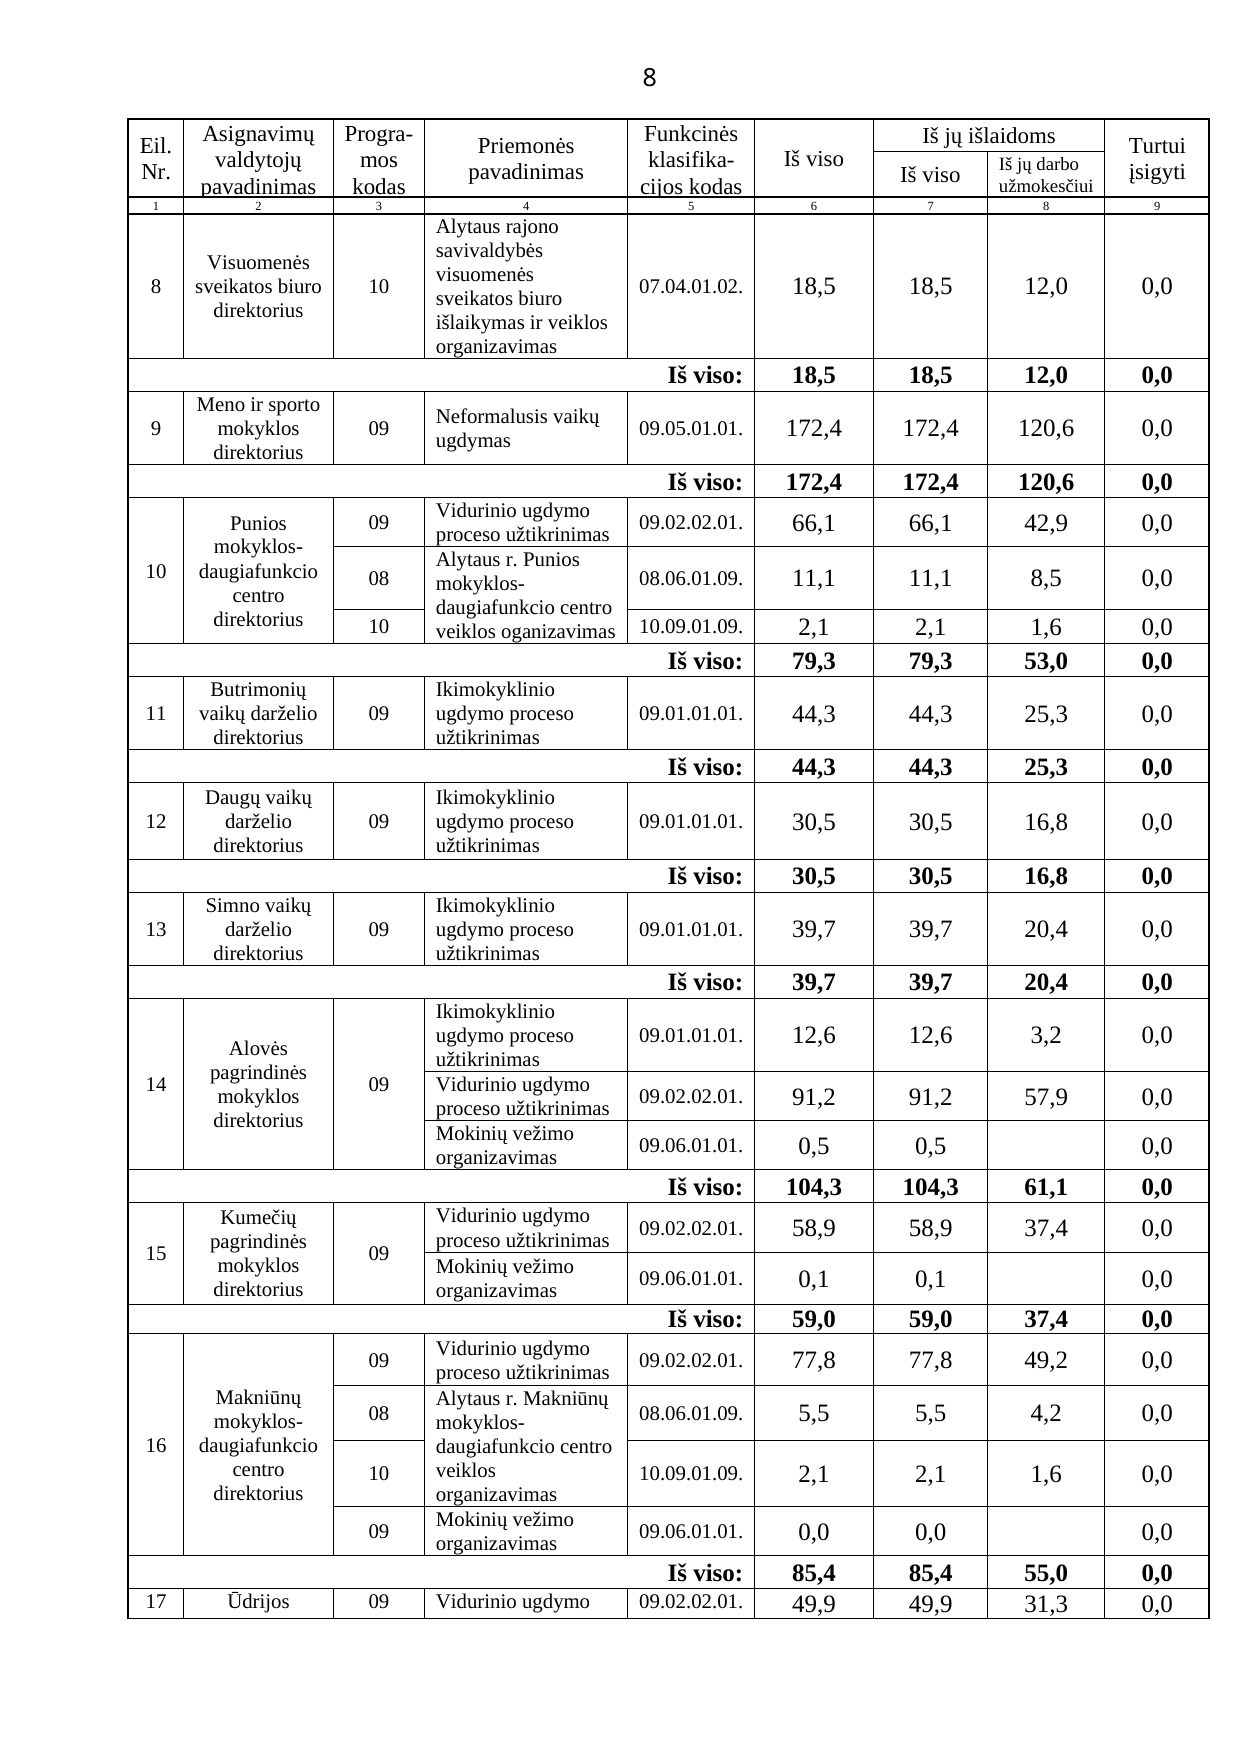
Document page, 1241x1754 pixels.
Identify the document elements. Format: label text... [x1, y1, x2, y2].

table_cell Iš viso: [129, 1556, 754, 1588]
table_cell 0,0 [1105, 547, 1208, 608]
table_cell 172,4 [874, 465, 987, 497]
table_cell 104,3 [755, 1170, 873, 1202]
table_cell 77,8 [755, 1334, 873, 1385]
table_cell 9 [1105, 198, 1208, 213]
table_cell 10.09.01.09. [628, 610, 754, 643]
table_cell 0,0 [1105, 465, 1208, 497]
table_cell Mokinių vežimo organizavimas [425, 1507, 627, 1555]
table_cell 91,2 [755, 1072, 873, 1120]
table_cell 08 [334, 1386, 424, 1439]
table_cell 3 [334, 198, 424, 213]
table_cell 4,2 [988, 1386, 1104, 1439]
table_cell 13 [129, 893, 183, 965]
table_cell 42,9 [988, 498, 1104, 546]
table_cell 17 [129, 1589, 183, 1618]
table_cell Iš viso: [129, 750, 754, 782]
table_cell 09 [334, 1334, 424, 1385]
table_header Asignavimų valdytojų pavadinimas [184, 120, 333, 196]
table_cell 2 [184, 198, 333, 213]
table_cell 31,3 [988, 1589, 1104, 1618]
table_cell 7 [874, 198, 987, 213]
table_cell 09 [334, 1507, 424, 1555]
table_cell 104,3 [874, 1170, 987, 1202]
table_cell Visuomenės sveikatos biuro direktorius [184, 215, 333, 358]
table_cell 3,2 [988, 999, 1104, 1071]
table_cell 1 [129, 198, 183, 213]
table_cell 30,5 [874, 860, 987, 892]
table_cell 09 [334, 999, 424, 1169]
table_cell 25,3 [988, 750, 1104, 782]
table_cell Punios mokyklos-daugiafunkcio centro direktorius [184, 498, 333, 643]
table_cell 0,0 [1105, 215, 1208, 358]
table_cell 0,0 [1105, 1334, 1208, 1385]
table_cell 0,1 [874, 1253, 987, 1303]
table_cell 5,5 [874, 1386, 987, 1439]
table_cell 0,0 [1105, 1441, 1208, 1506]
table_cell 09.01.01.01. [628, 893, 754, 965]
table_cell [988, 1253, 1104, 1303]
table_cell 0,1 [755, 1253, 873, 1303]
table_cell 0,0 [755, 1507, 873, 1555]
table_cell 07.04.01.02. [628, 215, 754, 358]
table_cell 09.02.02.01. [628, 498, 754, 546]
table_cell 39,7 [874, 966, 987, 998]
table_cell Iš jų darbo užmokesčiui [988, 152, 1104, 196]
table_cell 10 [334, 1441, 424, 1506]
table_cell 59,0 [874, 1305, 987, 1333]
table_cell 11,1 [874, 547, 987, 608]
table_cell 09 [334, 1589, 424, 1618]
table_cell 85,4 [755, 1556, 873, 1588]
table_cell Ikimokyklinio ugdymo proceso užtikrinimas [425, 783, 627, 859]
table_cell 9 [129, 392, 183, 464]
table_cell Simno vaikų darželio direktorius [184, 893, 333, 965]
table_cell 0,0 [1105, 644, 1208, 676]
table_cell Alytaus rajono savivaldybės visuomenės sveikatos biuro išlaikymas ir veiklos organizavimas [425, 215, 627, 358]
table_cell 0,0 [1105, 860, 1208, 892]
table_cell 0,0 [1105, 893, 1208, 965]
table_cell 120,6 [988, 465, 1104, 497]
table_header Turtui įsigyti [1105, 120, 1208, 196]
table_cell 0,0 [1105, 1507, 1208, 1555]
table_cell 0,0 [1105, 498, 1208, 546]
table_cell 0,0 [1105, 610, 1208, 643]
table_cell 0,0 [1105, 783, 1208, 859]
table_cell 08 [334, 547, 424, 608]
table_cell 8 [988, 198, 1104, 213]
table_cell 1,6 [988, 1441, 1104, 1506]
table_cell Iš viso: [129, 644, 754, 676]
table_cell 0,0 [1105, 1203, 1208, 1252]
table_cell 0,0 [1105, 359, 1208, 391]
table_cell 09.02.02.01. [628, 1589, 754, 1618]
table_cell 12,0 [988, 359, 1104, 391]
table_cell 79,3 [755, 644, 873, 676]
table_cell 53,0 [988, 644, 1104, 676]
table_cell Alytaus r. Makniūnų mokyklos-daugiafunkcio centro veiklos organizavimas [425, 1386, 627, 1506]
table_cell 172,4 [874, 392, 987, 464]
table_header Iš viso [755, 120, 873, 196]
table_cell 2,1 [874, 610, 987, 643]
table_cell 55,0 [988, 1556, 1104, 1588]
table_cell 18,5 [874, 215, 987, 358]
table_cell Mokinių vežimo organizavimas [425, 1121, 627, 1169]
table_cell Iš viso: [129, 1305, 754, 1333]
table_cell 16,8 [988, 783, 1104, 859]
table_cell 1,6 [988, 610, 1104, 643]
table_cell 2,1 [874, 1441, 987, 1506]
table_cell 5,5 [755, 1386, 873, 1439]
table_cell 0,0 [1105, 1305, 1208, 1333]
table_cell 09.06.01.01. [628, 1253, 754, 1303]
table_cell 0,0 [1105, 392, 1208, 464]
table_cell Alytaus r. Punios mokyklos-daugiafunkcio centro veiklos oganizavimas [425, 547, 627, 643]
table_header Progra-mos kodas [334, 120, 424, 196]
table_cell 39,7 [755, 893, 873, 965]
table_cell 0,0 [1105, 1072, 1208, 1120]
table_cell 09.02.02.01. [628, 1072, 754, 1120]
table_cell 30,5 [755, 860, 873, 892]
table_cell Neformalusis vaikų ugdymas [425, 392, 627, 464]
table_cell 09.05.01.01. [628, 392, 754, 464]
table_cell 6 [755, 198, 873, 213]
table_cell Ikimokyklinio ugdymo proceso užtikrinimas [425, 677, 627, 749]
table_cell 12,6 [874, 999, 987, 1071]
table_cell Alovės pagrindinės mokyklos direktorius [184, 999, 333, 1169]
table_cell Vidurinio ugdymo proceso užtikrinimas [425, 1203, 627, 1252]
table_cell 0,0 [1105, 677, 1208, 749]
table_cell 58,9 [874, 1203, 987, 1252]
table_cell Iš viso: [129, 966, 754, 998]
table_cell 37,4 [988, 1203, 1104, 1252]
table_cell Makniūnų mokyklos-daugiafunkcio centro direktorius [184, 1334, 333, 1555]
table_cell 0,5 [874, 1121, 987, 1169]
table_cell 120,6 [988, 392, 1104, 464]
table_cell 39,7 [755, 966, 873, 998]
table_cell 12,0 [988, 215, 1104, 358]
table_cell Mokinių vežimo organizavimas [425, 1253, 627, 1303]
table_cell 10.09.01.09. [628, 1441, 754, 1506]
table_cell 09.06.01.01. [628, 1121, 754, 1169]
table_cell Vidurinio ugdymo proceso užtikrinimas [425, 1334, 627, 1385]
table_cell 18,5 [755, 215, 873, 358]
table_cell 20,4 [988, 966, 1104, 998]
table_cell 66,1 [874, 498, 987, 546]
table_cell 08.06.01.09. [628, 547, 754, 608]
table_cell 09.01.01.01. [628, 677, 754, 749]
table_cell 09 [334, 893, 424, 965]
table_cell [988, 1507, 1104, 1555]
table_cell 12,6 [755, 999, 873, 1071]
table_header Iš jų išlaidoms [874, 120, 1104, 151]
table_cell 16,8 [988, 860, 1104, 892]
table_cell 37,4 [988, 1305, 1104, 1333]
table_cell 09 [334, 1203, 424, 1303]
table_cell 09.02.02.01. [628, 1203, 754, 1252]
table_cell 10 [334, 215, 424, 358]
table_cell Daugų vaikų darželio direktorius [184, 783, 333, 859]
table_cell Vidurinio ugdymo [425, 1589, 627, 1618]
table_cell Kumečių pagrindinės mokyklos direktorius [184, 1203, 333, 1303]
table_cell 44,3 [874, 750, 987, 782]
table_cell 10 [129, 498, 183, 643]
table_cell 10 [334, 610, 424, 643]
table_cell [988, 1121, 1104, 1169]
table_cell 16 [129, 1334, 183, 1555]
table_cell 2,1 [755, 1441, 873, 1506]
table_cell 18,5 [755, 359, 873, 391]
table_cell 30,5 [755, 783, 873, 859]
table_cell 0,0 [1105, 750, 1208, 782]
table_cell Iš viso: [129, 860, 754, 892]
table_cell 0,0 [1105, 1170, 1208, 1202]
table_cell 49,9 [755, 1589, 873, 1618]
table_cell 0,5 [755, 1121, 873, 1169]
table_cell 12 [129, 783, 183, 859]
table_cell Iš viso: [129, 359, 754, 391]
table_header Priemonės pavadinimas [425, 120, 627, 196]
table_cell 8,5 [988, 547, 1104, 608]
table_cell 18,5 [874, 359, 987, 391]
table_cell 08.06.01.09. [628, 1386, 754, 1439]
table_cell 0,0 [1105, 1556, 1208, 1588]
table_cell 44,3 [874, 677, 987, 749]
table_cell 11 [129, 677, 183, 749]
table_cell 0,0 [1105, 1253, 1208, 1303]
table_cell 09.02.02.01. [628, 1334, 754, 1385]
table_cell Iš viso [874, 152, 987, 196]
table_cell Vidurinio ugdymo proceso užtikrinimas [425, 498, 627, 546]
table_cell 66,1 [755, 498, 873, 546]
table_cell 172,4 [755, 465, 873, 497]
table_cell Butrimonių vaikų darželio direktorius [184, 677, 333, 749]
table_cell 0,0 [1105, 966, 1208, 998]
table_cell 0,0 [1105, 1589, 1208, 1618]
table_cell 0,0 [1105, 1121, 1208, 1169]
table_cell 5 [628, 198, 754, 213]
table_cell 15 [129, 1203, 183, 1303]
table_cell Ūdrijos [184, 1589, 333, 1618]
table_header Eil. Nr. [129, 120, 183, 196]
table_cell 59,0 [755, 1305, 873, 1333]
table_cell 8 [129, 215, 183, 358]
table_cell Iš viso: [129, 1170, 754, 1202]
table_cell 20,4 [988, 893, 1104, 965]
table_cell 09 [334, 392, 424, 464]
table_cell 39,7 [874, 893, 987, 965]
table_cell 172,4 [755, 392, 873, 464]
table_cell 09.01.01.01. [628, 999, 754, 1071]
table_cell 4 [425, 198, 627, 213]
table_cell 30,5 [874, 783, 987, 859]
table_cell 49,2 [988, 1334, 1104, 1385]
table_cell 09 [334, 783, 424, 859]
table_cell 91,2 [874, 1072, 987, 1120]
table_cell Meno ir sporto mokyklos direktorius [184, 392, 333, 464]
table_cell Ikimokyklinio ugdymo proceso užtikrinimas [425, 893, 627, 965]
table_cell 09 [334, 498, 424, 546]
table_cell 77,8 [874, 1334, 987, 1385]
table_header Funkcinės klasifika-cijos kodas [628, 120, 754, 196]
table_cell 0,0 [1105, 999, 1208, 1071]
table_cell 61,1 [988, 1170, 1104, 1202]
table_cell 79,3 [874, 644, 987, 676]
table_cell 44,3 [755, 677, 873, 749]
table_cell 09.06.01.01. [628, 1507, 754, 1555]
table_cell 49,9 [874, 1589, 987, 1618]
table_cell 0,0 [874, 1507, 987, 1555]
table_cell 57,9 [988, 1072, 1104, 1120]
table_cell Iš viso: [129, 465, 754, 497]
table_cell 09 [334, 677, 424, 749]
table_cell 44,3 [755, 750, 873, 782]
table_cell 85,4 [874, 1556, 987, 1588]
table_cell 58,9 [755, 1203, 873, 1252]
table_cell Ikimokyklinio ugdymo proceso užtikrinimas [425, 999, 627, 1071]
table_cell 25,3 [988, 677, 1104, 749]
table_cell 11,1 [755, 547, 873, 608]
table_cell 2,1 [755, 610, 873, 643]
table_cell Vidurinio ugdymo proceso užtikrinimas [425, 1072, 627, 1120]
table_cell 14 [129, 999, 183, 1169]
table_cell 0,0 [1105, 1386, 1208, 1439]
table_cell 09.01.01.01. [628, 783, 754, 859]
